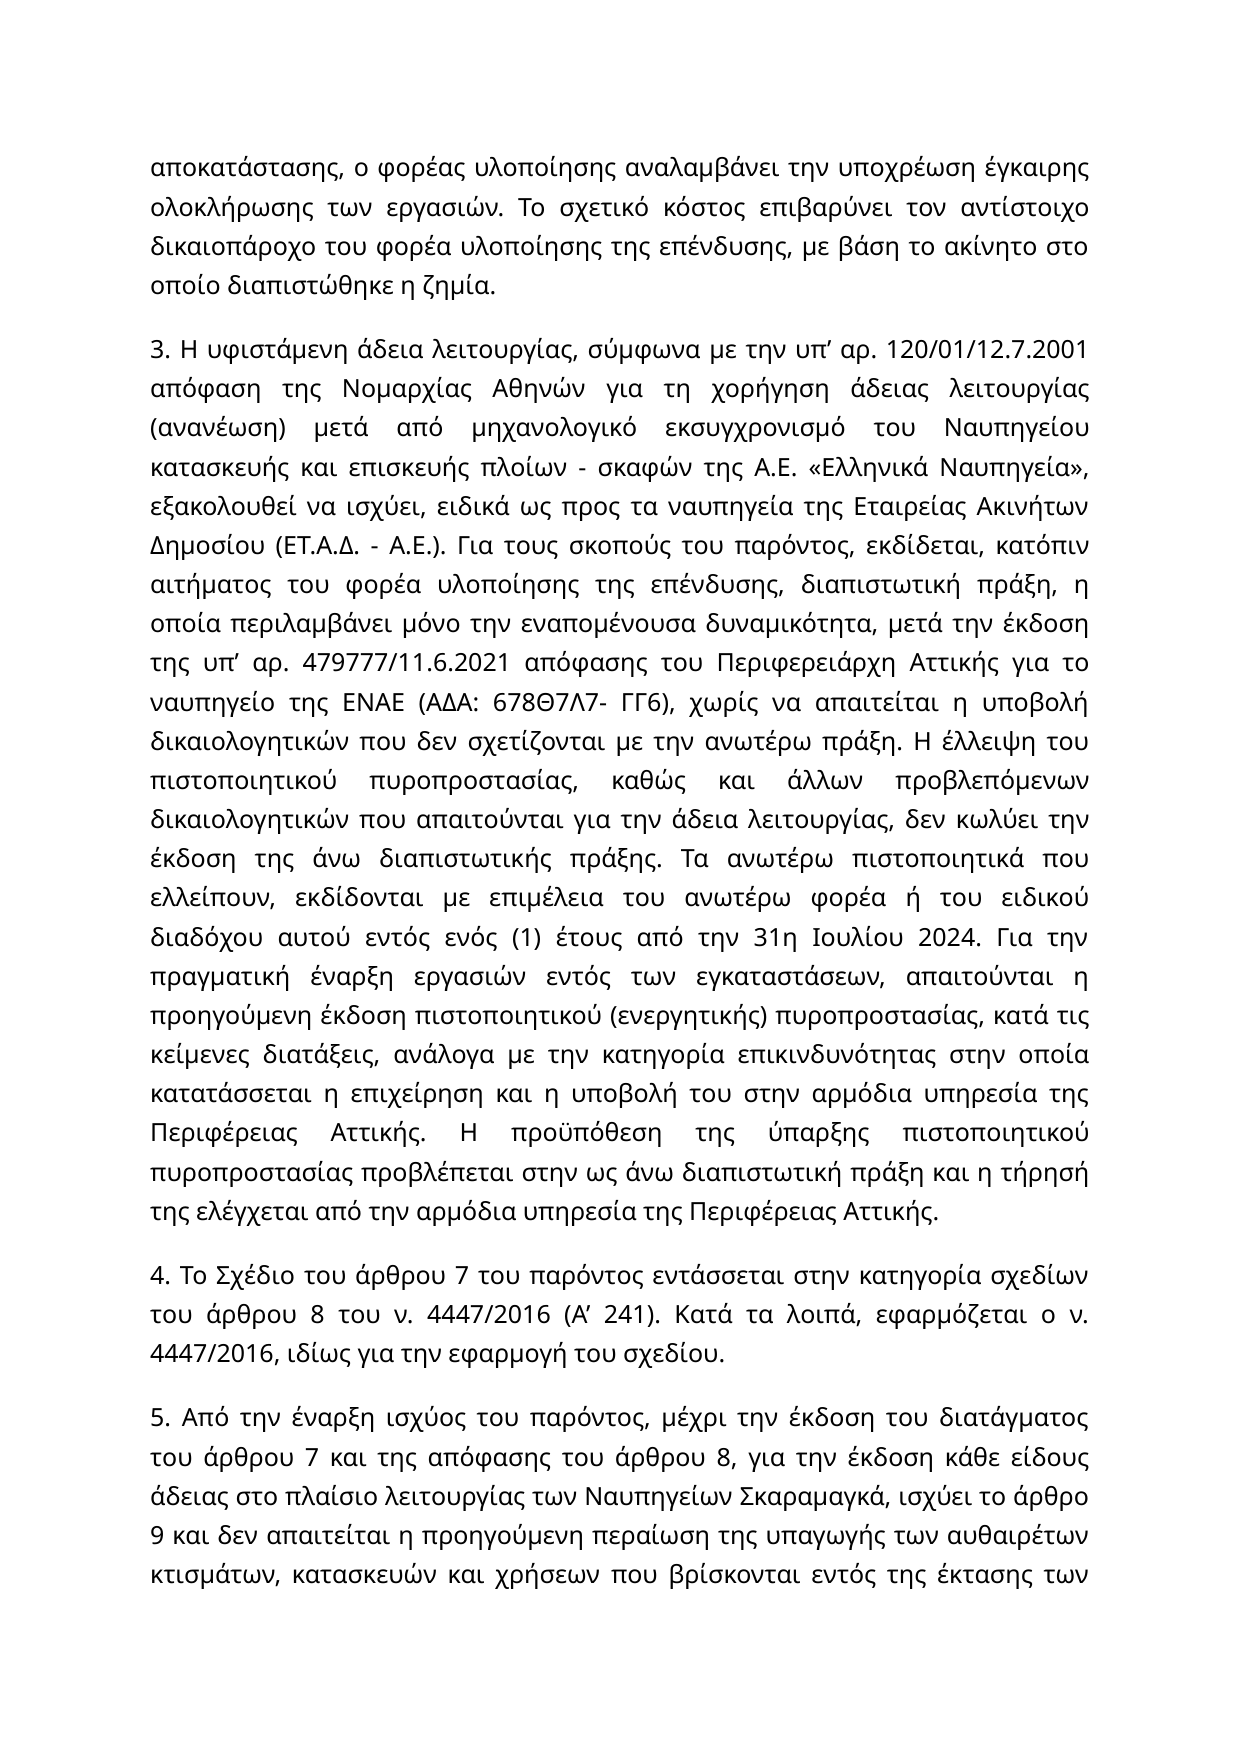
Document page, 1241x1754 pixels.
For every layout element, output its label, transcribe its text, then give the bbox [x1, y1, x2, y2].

text 4. Το Σχέδιο του άρθρου 7 του παρόντος εντάσσεται στην κατηγορία σχεδίων του άρθρου 8 του ν. 4447/2016 (Α’ 241). Κατά τα λοιπά, εφαρμόζεται ο ν. 4447/2016, ιδίως για την εφαρμογή του σχεδίου. [150, 1257, 1090, 1370]
text αποκατάστασης, ο φορέας υλοποίησης αναλαμβάνει την υποχρέωση έγκαιρης ολοκλήρωσης των εργασιών. Το σχετικό κόστος επιβαρύνει τον αντίστοιχο δικαιοπάροχο του φορέα υλοποίησης της επένδυσης, με βάση το ακίνητο στο οποίο διαπιστώθηκε η ζημία. [150, 150, 1090, 302]
text 3. Η υφιστάμενη άδεια λειτουργίας, σύμφωνα με την υπ’ αρ. 120/01/12.7.2001 απόφαση της Νομαρχίας Αθηνών για τη χορήγηση άδειας λειτουργίας (ανανέωση) μετά από μηχανολογικό εκσυγχρονισμό του Ναυπηγείου κατασκευής και επισκευής πλοίων - σκαφών της Α.Ε. «Ελληνικά Ναυπηγεία», εξακολουθεί να ισχύει, ειδικά ως προς τα ναυπηγεία της Εταιρείας Ακινήτων Δημοσίου (ΕΤ.Α.Δ. - Α.Ε.). Για τους σκοπούς του παρόντος, εκδίδεται, κατόπιν αιτήματος του φορέα υλοποίησης της επένδυσης, διαπιστωτική πράξη, η οποία περιλαμβάνει μόνο την εναπομένουσα δυναμικότητα, μετά την έκδοση της υπ’ αρ. 479777/11.6.2021 απόφασης του Περιφερειάρχη Αττικής για το ναυπηγείο της ΕΝΑΕ (ΑΔΑ: 678Θ7Λ7- ΓΓ6), χωρίς να απαιτείται η υποβολή δικαιολογητικών που δεν σχετίζονται με την ανωτέρω πράξη. Η έλλειψη του πιστοποιητικού πυροπροστασίας, καθώς και άλλων προβλεπόμενων δικαιολογητικών που απαιτούνται για την άδεια λειτουργίας, δεν κωλύει την έκδοση της άνω διαπιστωτικής πράξης. Τα ανωτέρω πιστοποιητικά που ελλείπουν, εκδίδονται με επιμέλεια του ανωτέρω φορέα ή του ειδικού διαδόχου αυτού εντός ενός (1) έτους από την 31η Ιουλίου 2024. Για την πραγματική έναρξη εργασιών εντός των εγκαταστάσεων, απαιτούνται η προηγούμενη έκδοση πιστοποιητικού (ενεργητικής) πυροπροστασίας, κατά τις κείμενες διατάξεις, ανάλογα με την κατηγορία επικινδυνότητας στην οποία κατατάσσεται η επιχείρηση και η υποβολή του στην αρμόδια υπηρεσία της Περιφέρειας Αττικής. Η προϋπόθεση της ύπαρξης πιστοποιητικού πυροπροστασίας προβλέπεται στην ως άνω διαπιστωτική πράξη και η τήρησή της ελέγχεται από την αρμόδια υπηρεσία της Περιφέρειας Αττικής. [150, 332, 1090, 1227]
text 5. Από την έναρξη ισχύος του παρόντος, μέχρι την έκδοση του διατάγματος του άρθρου 7 και της απόφασης του άρθρου 8, για την έκδοση κάθε είδους άδειας στο πλαίσιο λειτουργίας των Ναυπηγείων Σκαραμαγκά, ισχύει το άρθρο 9 και δεν απαιτείται η προηγούμενη περαίωση της υπαγωγής των αυθαιρέτων κτισμάτων, κατασκευών και χρήσεων που βρίσκονται εντός της έκτασης των [150, 1400, 1090, 1591]
